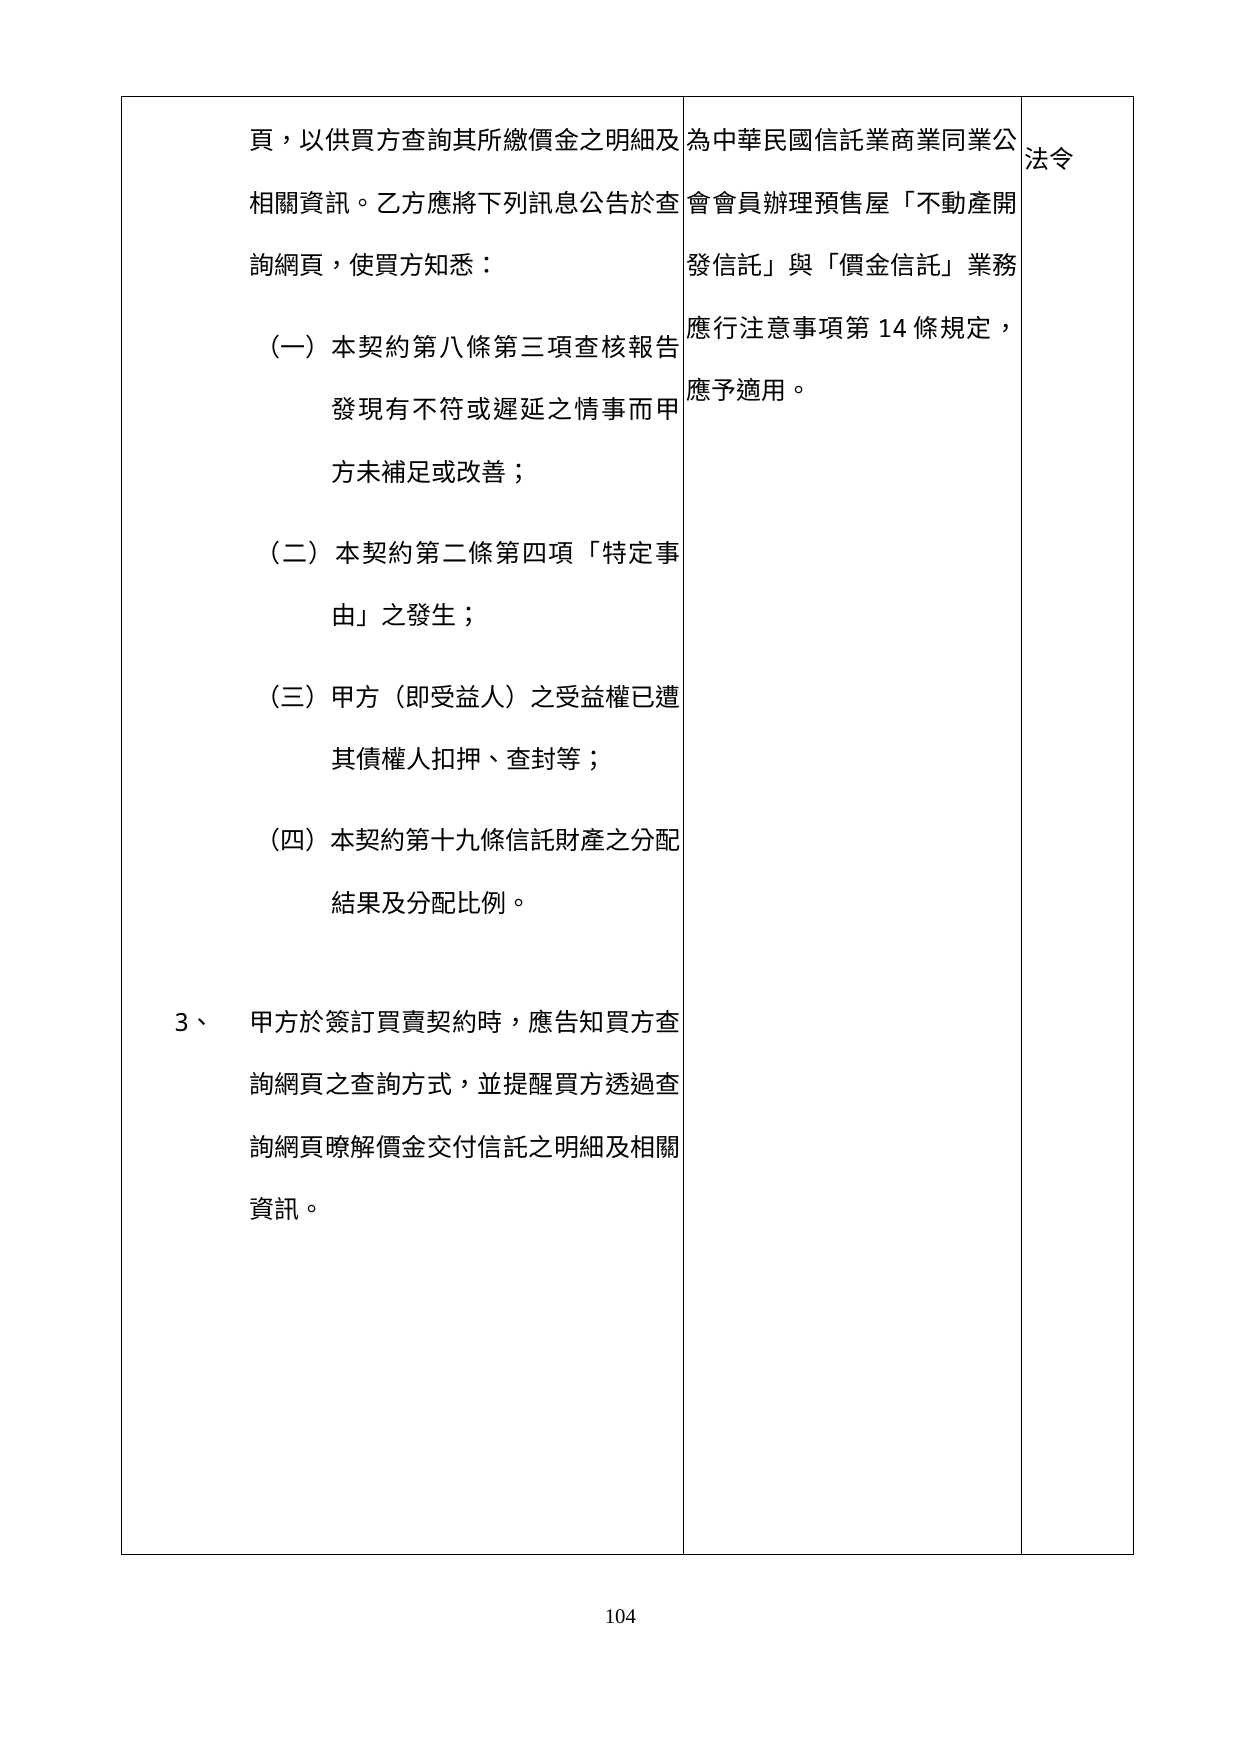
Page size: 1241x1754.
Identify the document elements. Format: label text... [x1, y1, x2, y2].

table_cell 為中華民國信託業商業同業公會會員辦理預售屋「不動產開發信託」與「價金信託」業務應行注意事項第14條規定，應予適用。 [684, 97, 1021, 1553]
table_cell 法令 [1022, 97, 1133, 1553]
table_cell 頁，以供買方查詢其所繳價金之明細及相關資訊。乙方應將下列訊息公告於查詢網頁，使買方知悉： （一） 本契約第八條第三項查核報告發現有不符或遲延之情事而甲方未補足或改善； （二）本契約第二條第四項「特定事由」之發生； （三）甲方（即受益人）之受益權已遭其債權人扣押、查封等； （四）本契約第十九條信託財產之分配結果及分配比例。 甲方於簽訂買賣契約時，應告知買方查詢網頁之查詢方式，並提醒買方透過查詢網頁暸解價金交付信託之明細及相關資訊。 [122, 97, 683, 1553]
